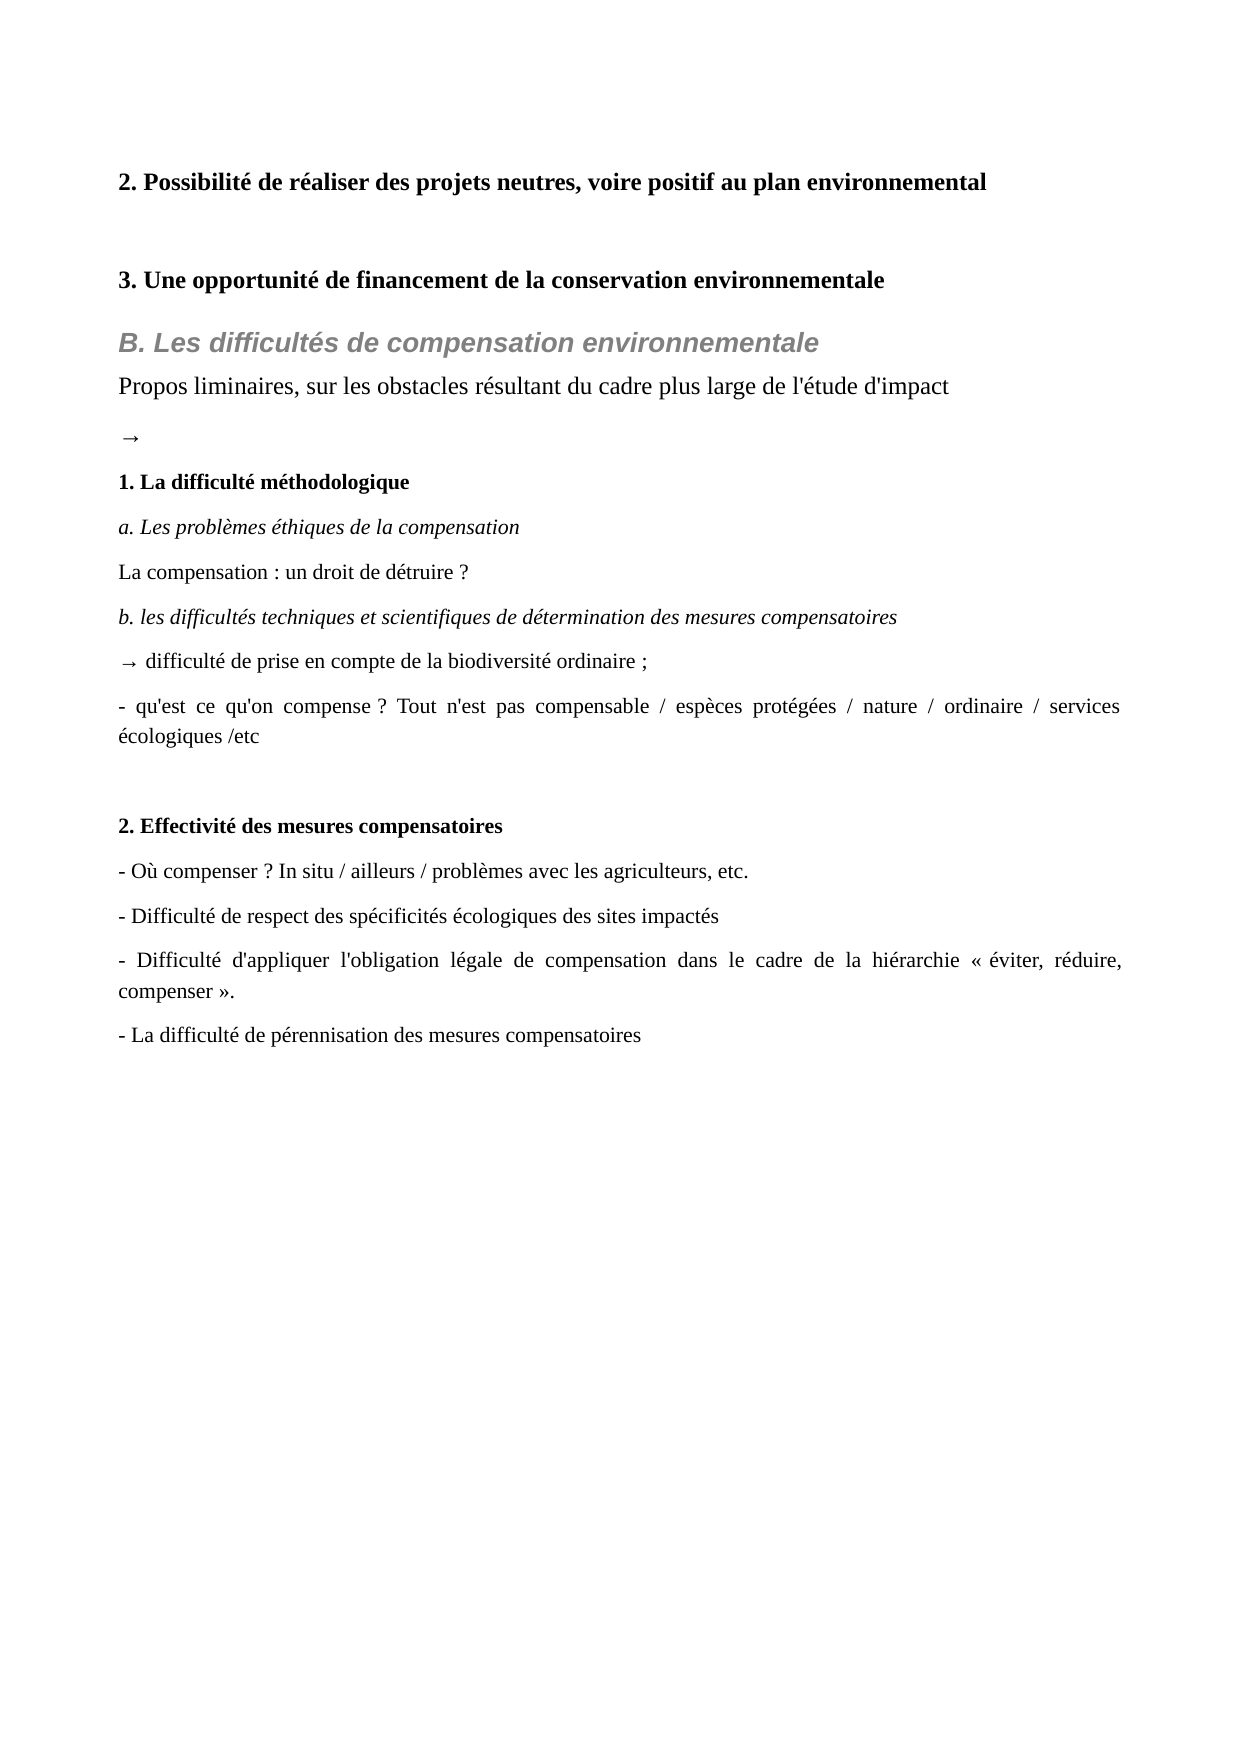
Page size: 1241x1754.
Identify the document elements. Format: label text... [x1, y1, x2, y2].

text Propos liminaires, sur les obstacles résultant du cadre plus large de l'étude d'impact [118, 371, 1122, 400]
text → [118, 420, 1122, 449]
text → difficulté de prise en compte de la biodiversité ordinaire ; [118, 648, 1122, 674]
text - Difficulté d'appliquer l'obligation légale de compensation dans le cadre de la hiérarchie « éviter, réduire, compenser ». [118, 947, 1122, 1003]
text La compensation : un droit de détruire ? [118, 559, 1122, 584]
text 3. Une opportunité de financement de la conservation environnementale [118, 265, 1122, 294]
text - qu'est ce qu'on compense ? Tout n'est pas compensable / espèces protégées / nature / ordinaire / services écologiques /etc [118, 693, 1122, 749]
text 2. Possibilité de réaliser des projets neutres, voire positif au plan environnemental [118, 167, 1122, 196]
text - La difficulté de pérennisation des mesures compensatoires [118, 1022, 1122, 1048]
subtitle B. Les difficultés de compensation environnementale [118, 327, 1122, 359]
text b. les difficultés techniques et scientifiques de détermination des mesures compensatoires [118, 604, 1122, 629]
text a. Les problèmes éthiques de la compensation [118, 514, 1122, 539]
text 1. La difficulté méthodologique [118, 469, 1122, 494]
text - Où compenser ? In situ / ailleurs / problèmes avec les agriculteurs, etc. [118, 858, 1122, 883]
text - Difficulté de respect des spécificités écologiques des sites impactés [118, 903, 1122, 928]
text 2. Effectivité des mesures compensatoires [118, 813, 1122, 838]
